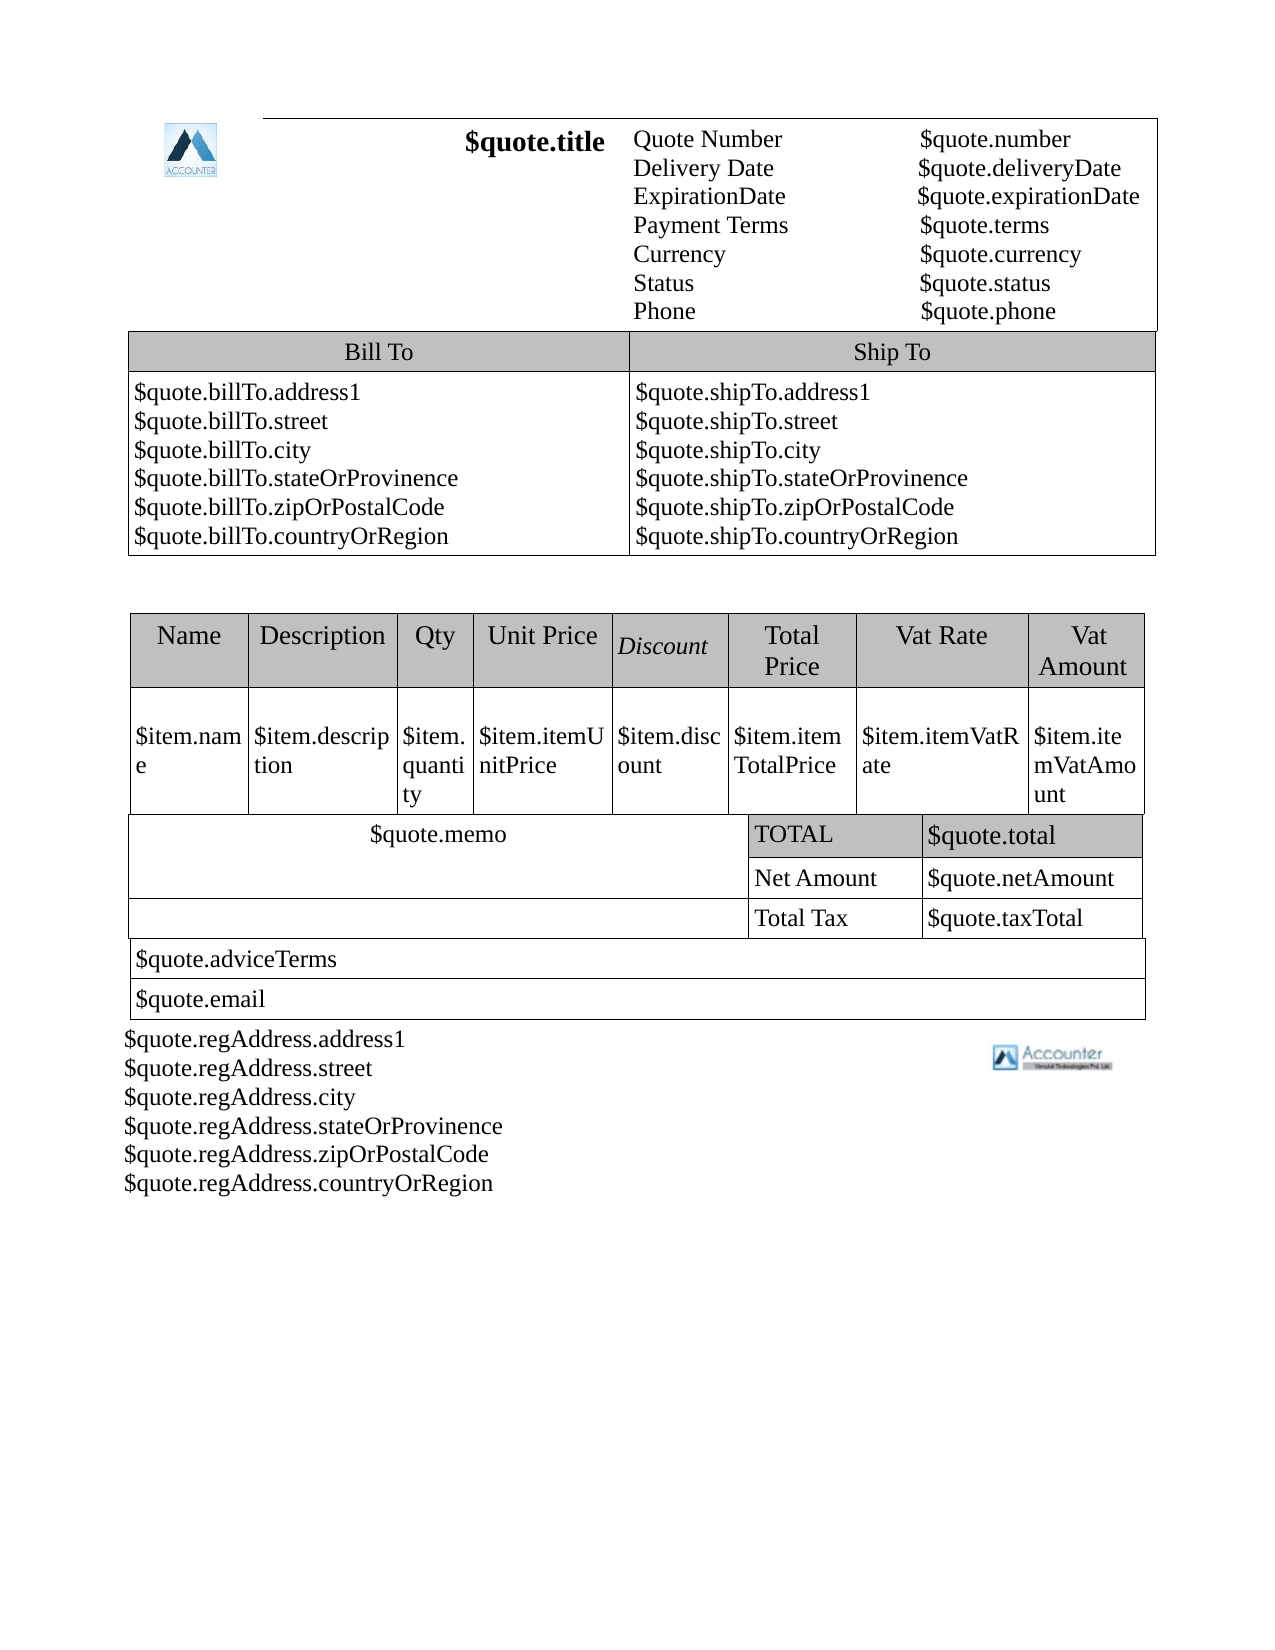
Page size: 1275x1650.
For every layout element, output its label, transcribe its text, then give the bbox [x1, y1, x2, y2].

table_cell $item.quantity [398, 688, 473, 813]
table_header Total Price [729, 614, 856, 687]
table_header Quote Number $quote.number Delivery Date $quote.deliveryDate ExpirationDate $quote.expirationDate Payment Terms $quote.terms Currency $quote.currency Status $quote.status Phone $quote.phone [628, 119, 1157, 331]
table_header $quote.title [263, 119, 627, 331]
table_header $quote.total [923, 815, 1142, 857]
table_header Qty [398, 614, 473, 687]
table_cell $item.itemVatAmount [1029, 688, 1144, 813]
table_header Vat Amount [1029, 614, 1144, 687]
picture [164, 123, 217, 177]
table_cell $item.itemVatRate [857, 688, 1028, 813]
picture [987, 1034, 1119, 1083]
table_header $quote.memo [129, 815, 748, 898]
table_cell $item.name [131, 688, 248, 813]
table_cell $item.itemTotalPrice [729, 688, 856, 813]
table_header Ship To [630, 332, 1155, 371]
table_cell Total Tax [749, 899, 922, 938]
table_header Name [131, 614, 248, 687]
table_header $quote.regAddress.address1 $quote.regAddress.street $quote.regAddress.city $quote.regAddress.stateOrProvinence $quote.regAddress.zipOrPostalCode $quote.regAddress.countryOrRegion [118, 1019, 902, 1203]
table_cell $quote.netAmount [923, 858, 1142, 898]
table_header Unit Price [474, 614, 612, 687]
table_cell $quote.email [131, 979, 1145, 1019]
table_header TOTAL [749, 815, 922, 857]
table_cell $quote.shipTo.address1 $quote.shipTo.street $quote.shipTo.city $quote.shipTo.stateOrProvinence $quote.shipTo.zipOrPostalCode $quote.shipTo.countryOrRegion [630, 372, 1155, 555]
table_cell [129, 899, 748, 938]
table_header Discount [613, 614, 728, 687]
table_cell $item.discount [613, 688, 728, 813]
table_header Description [249, 614, 397, 687]
table_header [903, 1019, 1157, 1203]
table_header Vat Rate [857, 614, 1028, 687]
table_cell Net Amount [749, 858, 922, 898]
table_cell $item.itemUnitPrice [474, 688, 612, 813]
table_cell $item.description [249, 688, 397, 813]
table_header Bill To [129, 332, 629, 371]
table_cell $quote.billTo.address1 $quote.billTo.street $quote.billTo.city $quote.billTo.stateOrProvinence $quote.billTo.zipOrPostalCode $quote.billTo.countryOrRegion [129, 372, 629, 555]
table_header $quote.adviceTerms [131, 939, 1145, 978]
table_header [118, 118, 263, 331]
table_cell $quote.taxTotal [923, 899, 1142, 938]
